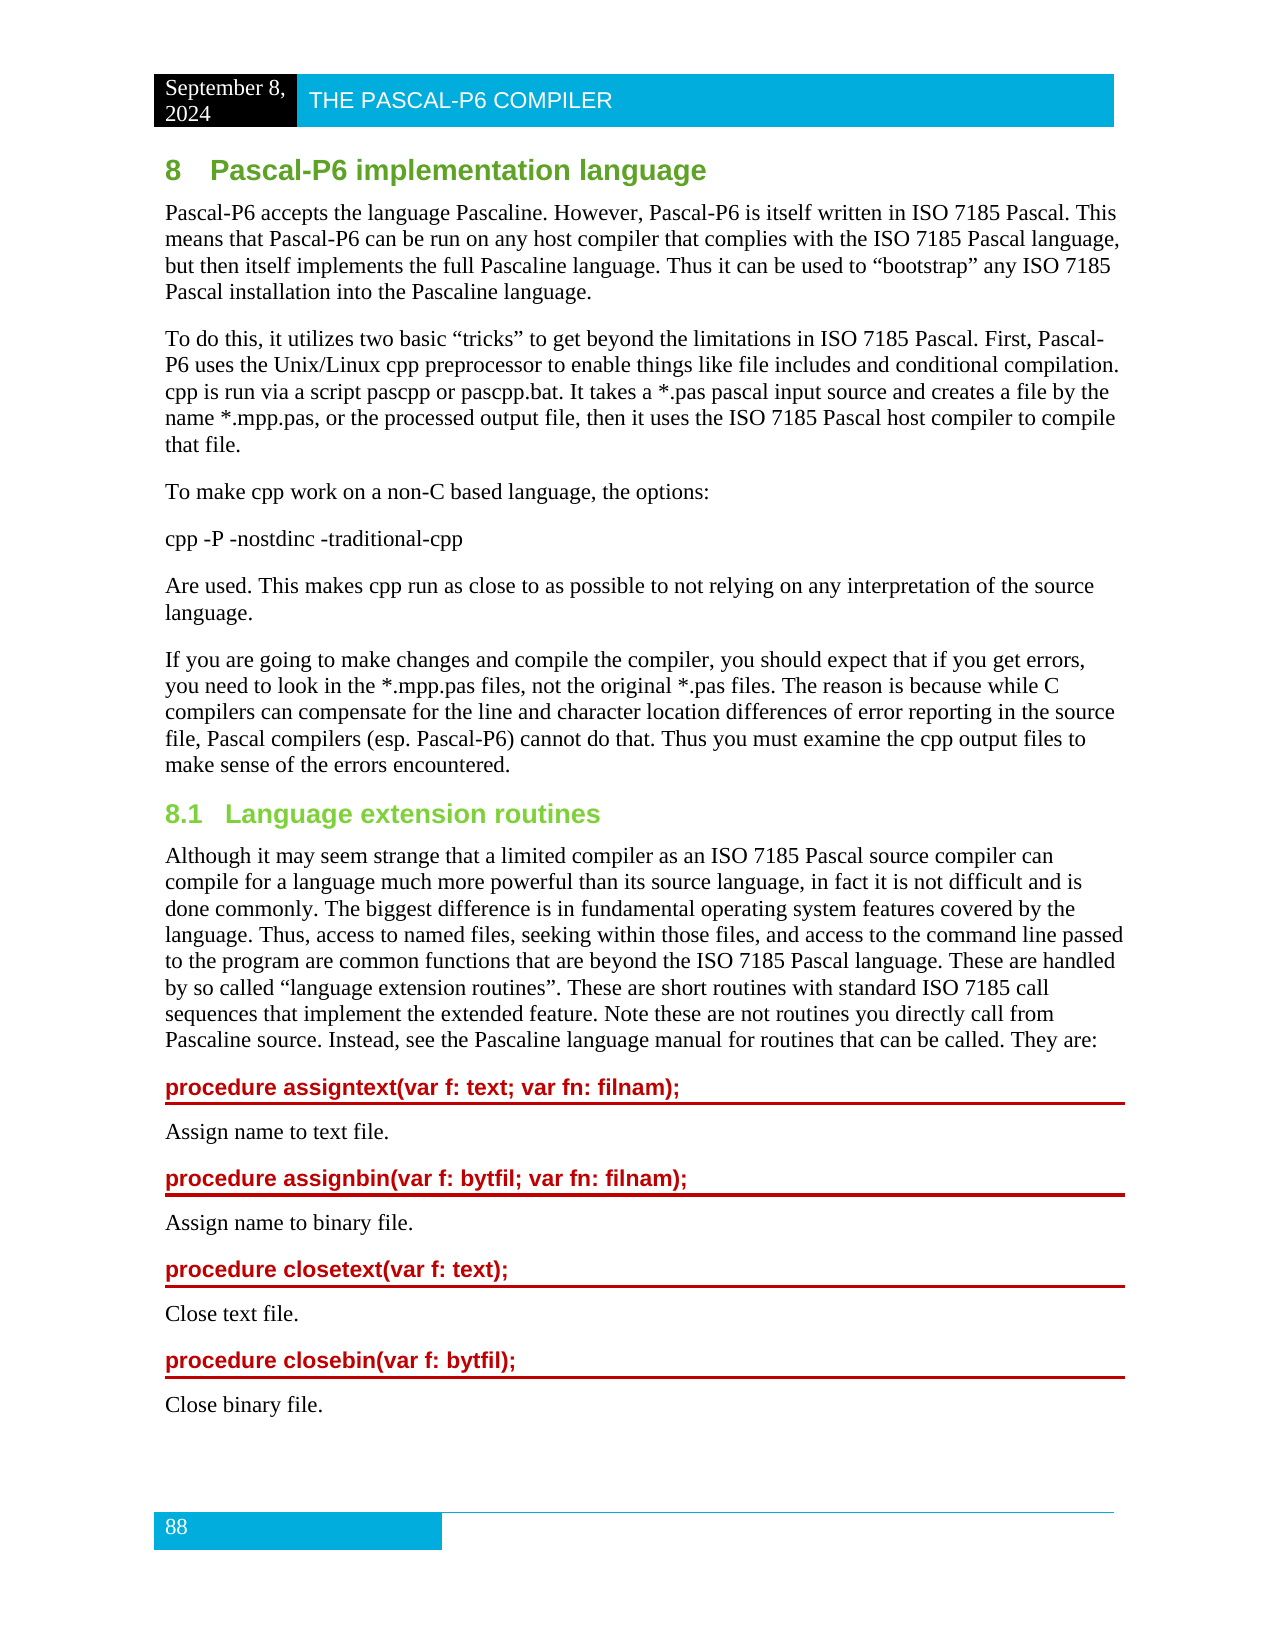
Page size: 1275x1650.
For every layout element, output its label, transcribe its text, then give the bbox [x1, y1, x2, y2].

text Assign name to text file. [165, 1118, 1125, 1144]
subtitle Pascal-P6 implementation language [165, 153, 1125, 186]
text If you are going to make changes and compile the compiler, you should expect that if you get errors, you need to look in the *.mpp.pas files, not the original *.pas files. The reason is because while C compilers can compensate for the line and character location differences of error reporting in the source file, Pascal compilers (esp. Pascal-P6) cannot do that. Thus you must examine the cpp output files to make sense of the errors encountered. [165, 646, 1125, 777]
text Although it may seem strange that a limited compiler as an ISO 7185 Pascal source compiler can compile for a language much more powerful than its source language, in fact it is not difficult and is done commonly. The biggest difference is in fundamental operating system features covered by the language. Thus, access to named files, seeking within those files, and access to the command line passed to the program are common functions that are beyond the ISO 7185 Pascal language. These are handled by so called “language extension routines”. These are short routines with standard ISO 7185 call sequences that implement the extended feature. Note these are not routines you directly call from Pascaline source. Instead, see the Pascaline language manual for routines that can be called. They are: [165, 842, 1125, 1053]
subtitle procedure closetext(var f: text); [165, 1256, 1125, 1285]
text Are used. This makes cpp run as close to as possible to not relying on any interpretation of the source language. [165, 572, 1125, 625]
subtitle procedure closebin(var f: bytfil); [165, 1347, 1125, 1376]
text Assign name to binary file. [165, 1209, 1125, 1235]
subtitle procedure assignbin(var f: bytfil; var fn: filnam); [165, 1165, 1125, 1193]
text Close binary file. [165, 1392, 1125, 1418]
text Close text file. [165, 1300, 1125, 1327]
text To do this, it utilizes two basic “tricks” to get beyond the limitations in ISO 7185 Pascal. First, Pascal-P6 uses the Unix/Linux cpp preprocessor to enable things like file includes and conditional compilation. cpp is run via a script pascpp or pascpp.bat. It takes a *.pas pascal input source and creates a file by the name *.mpp.pas, or the processed output file, then it uses the ISO 7185 Pascal host compiler to compile that file. [165, 325, 1125, 457]
subtitle procedure assigntext(var f: text; var fn: filnam); [165, 1074, 1125, 1102]
text To make cpp work on a non-C based language, the options: [165, 478, 1125, 504]
text cpp -P -nostdinc -traditional-cpp [165, 525, 1125, 551]
subtitle Language extension routines [165, 798, 1125, 829]
text Pascal-P6 accepts the language Pascaline. However, Pascal-P6 is itself written in ISO 7185 Pascal. This means that Pascal-P6 can be run on any host compiler that complies with the ISO 7185 Pascal language, but then itself implements the full Pascaline language. Thus it can be used to “bootstrap” any ISO 7185 Pascal installation into the Pascaline language. [165, 199, 1125, 304]
